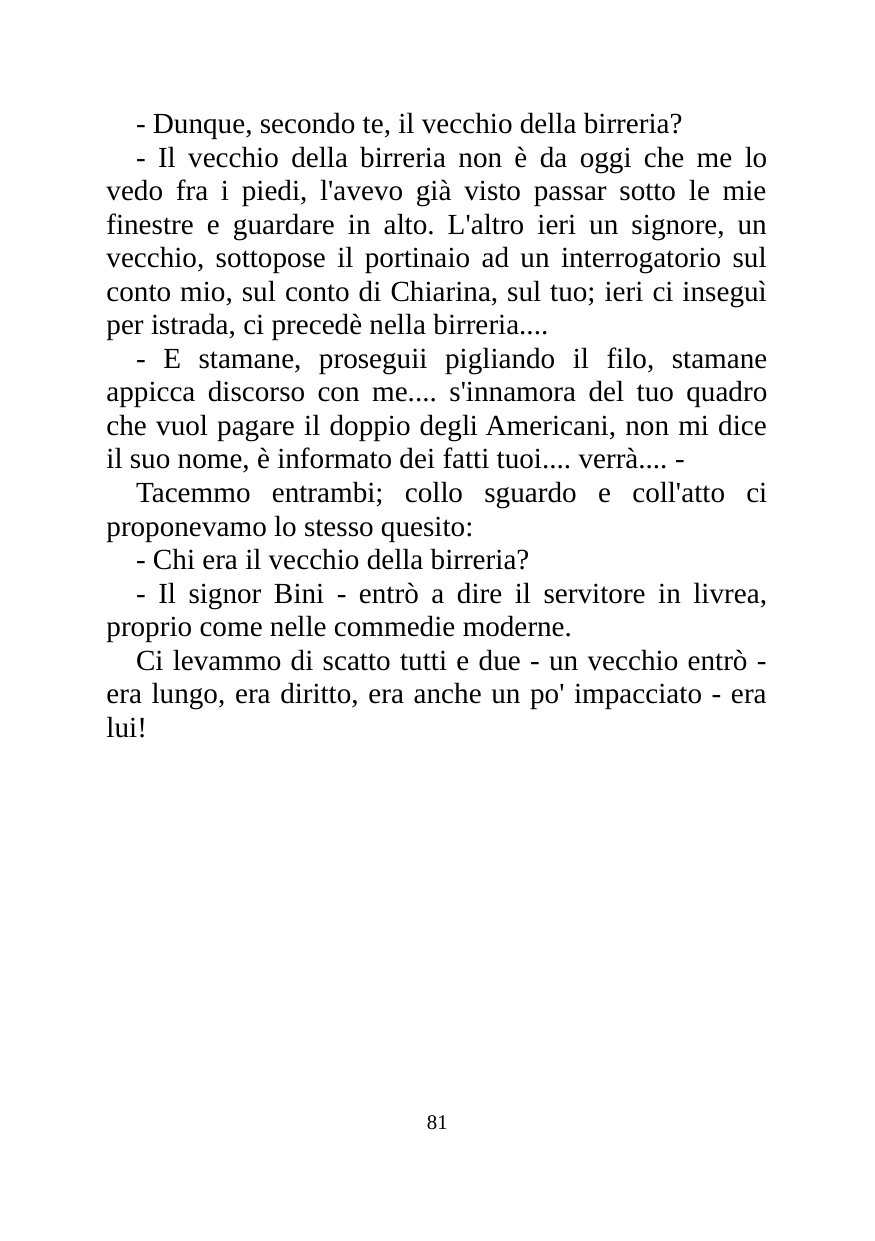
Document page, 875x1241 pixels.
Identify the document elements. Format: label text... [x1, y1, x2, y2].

text Tacemmo entrambi; collo sguardo e coll'atto ci proponevamo lo stesso quesito: [106, 475, 768, 542]
text - Il signor Bini - entrò a dire il servitore in livrea, proprio come nelle commedie moderne. [106, 576, 768, 643]
text - Il vecchio della birreria non è da oggi che me lo vedo fra i piedi, l'avevo già visto passar sotto le mie finestre e guardare in alto. L'altro ieri un signore, un vecchio, sottopose il portinaio ad un interrogatorio sul conto mio, sul conto di Chiarina, sul tuo; ieri ci inseguì per istrada, ci precedè nella birreria.... [106, 140, 768, 341]
text - E stamane, proseguii pigliando il filo, stamane appicca discorso con me.... s'innamora del tuo quadro che vuol pagare il doppio degli Americani, non mi dice il suo nome, è informato dei fatti tuoi.... verrà.... - [106, 341, 768, 475]
text - Dunque, secondo te, il vecchio della birreria? [106, 106, 768, 140]
text Ci levammo di scatto tutti e due - un vecchio entrò - era lungo, era diritto, era anche un po' impacciato - era lui! [106, 643, 768, 743]
text - Chi era il vecchio della birreria? [106, 542, 768, 576]
